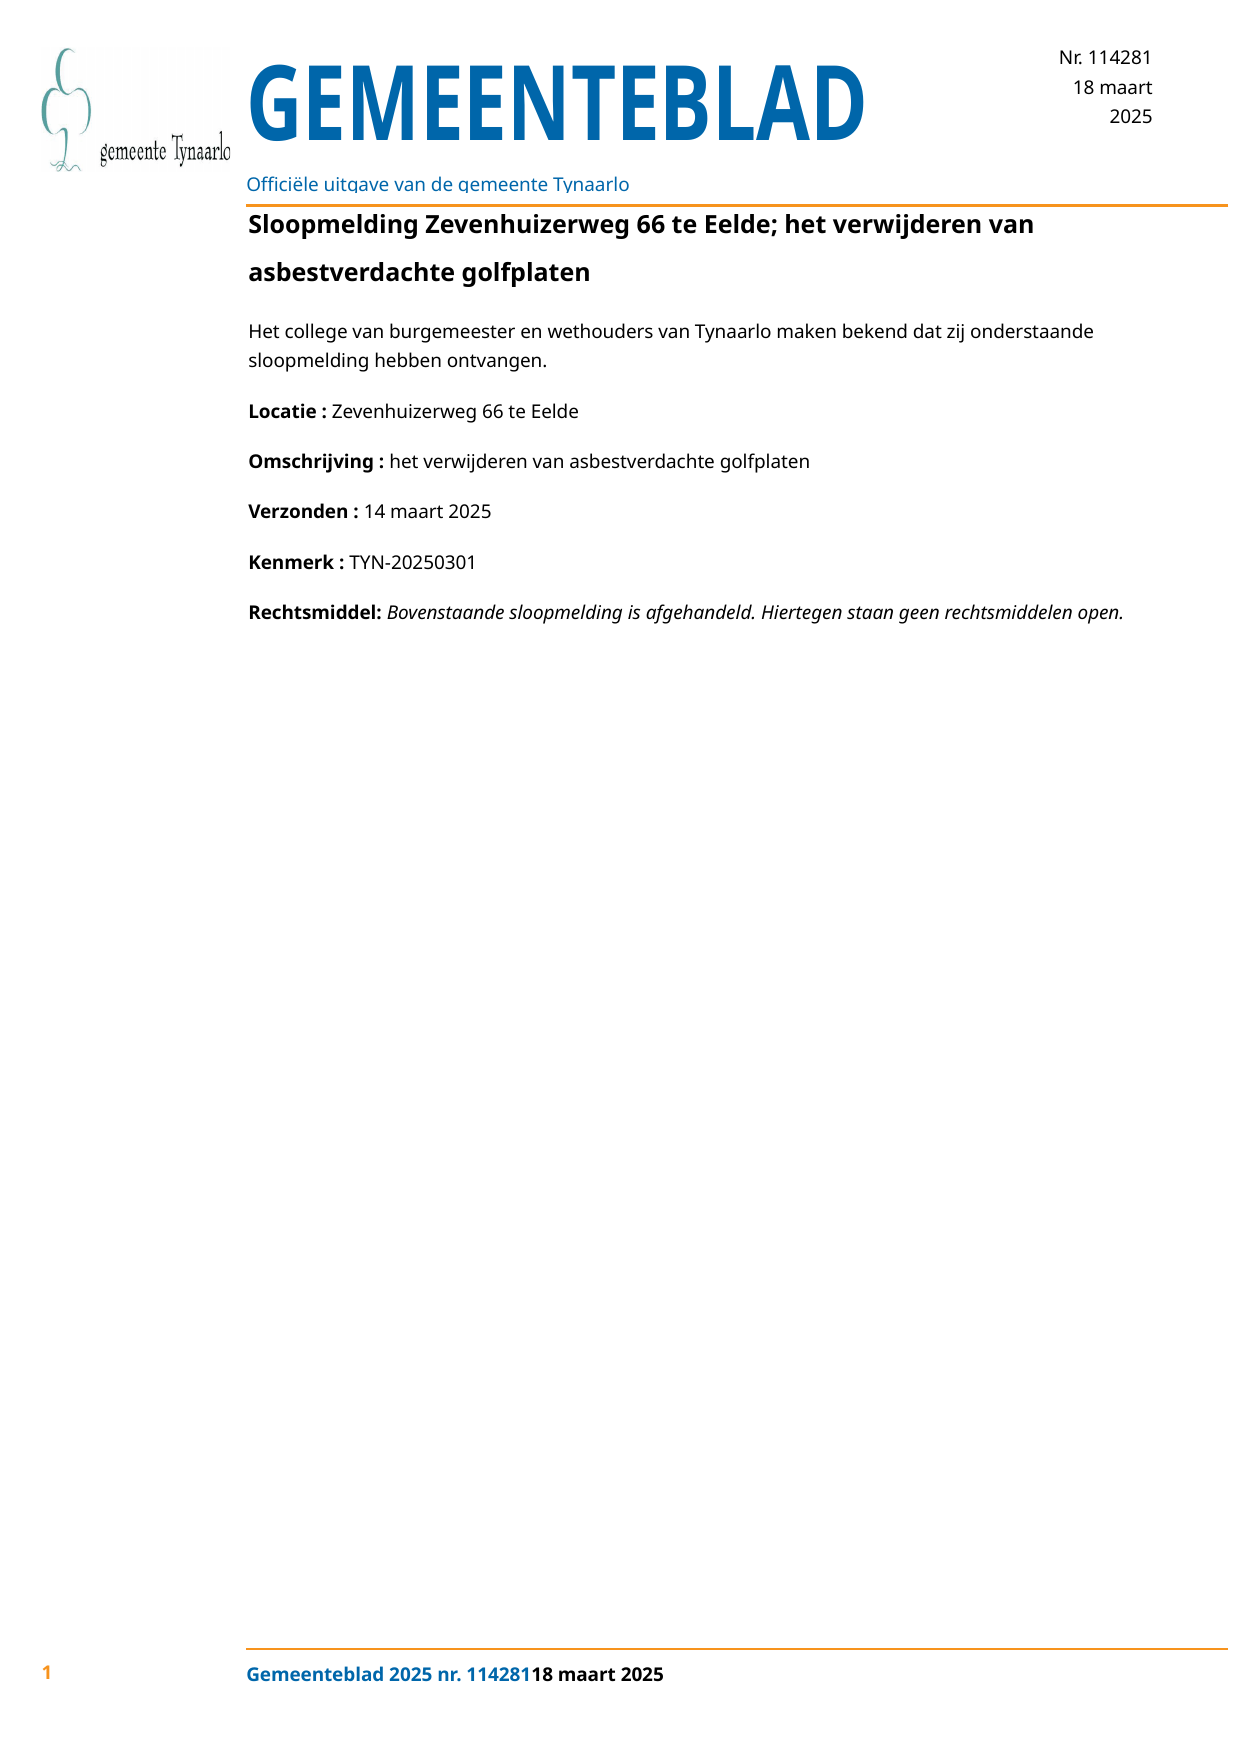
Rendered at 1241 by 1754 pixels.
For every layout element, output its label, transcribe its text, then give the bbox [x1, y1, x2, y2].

text Locatie : Zevenhuizerweg 66 te Eelde [248, 398, 1152, 424]
text Rechtsmiddel: Bovenstaande sloopmelding is afgehandeld. Hiertegen staan geen rechtsmiddelen open. [248, 599, 1152, 625]
text Kenmerk : TYN-20250301 [248, 549, 1152, 575]
text Verzonden : 14 maart 2025 [248, 499, 1152, 524]
text Het college van burgemeester en wethouders van Tynaarlo maken bekend dat zij onderstaande sloopmelding hebben ontvangen. [248, 318, 1152, 373]
picture [41, 47, 231, 172]
text Sloopmelding Zevenhuizerweg 66 te Eelde; het verwijderen van asbestverdachte golfplaten [248, 207, 1152, 288]
text Omschrijving : het verwijderen van asbestverdachte golfplaten [248, 448, 1152, 474]
